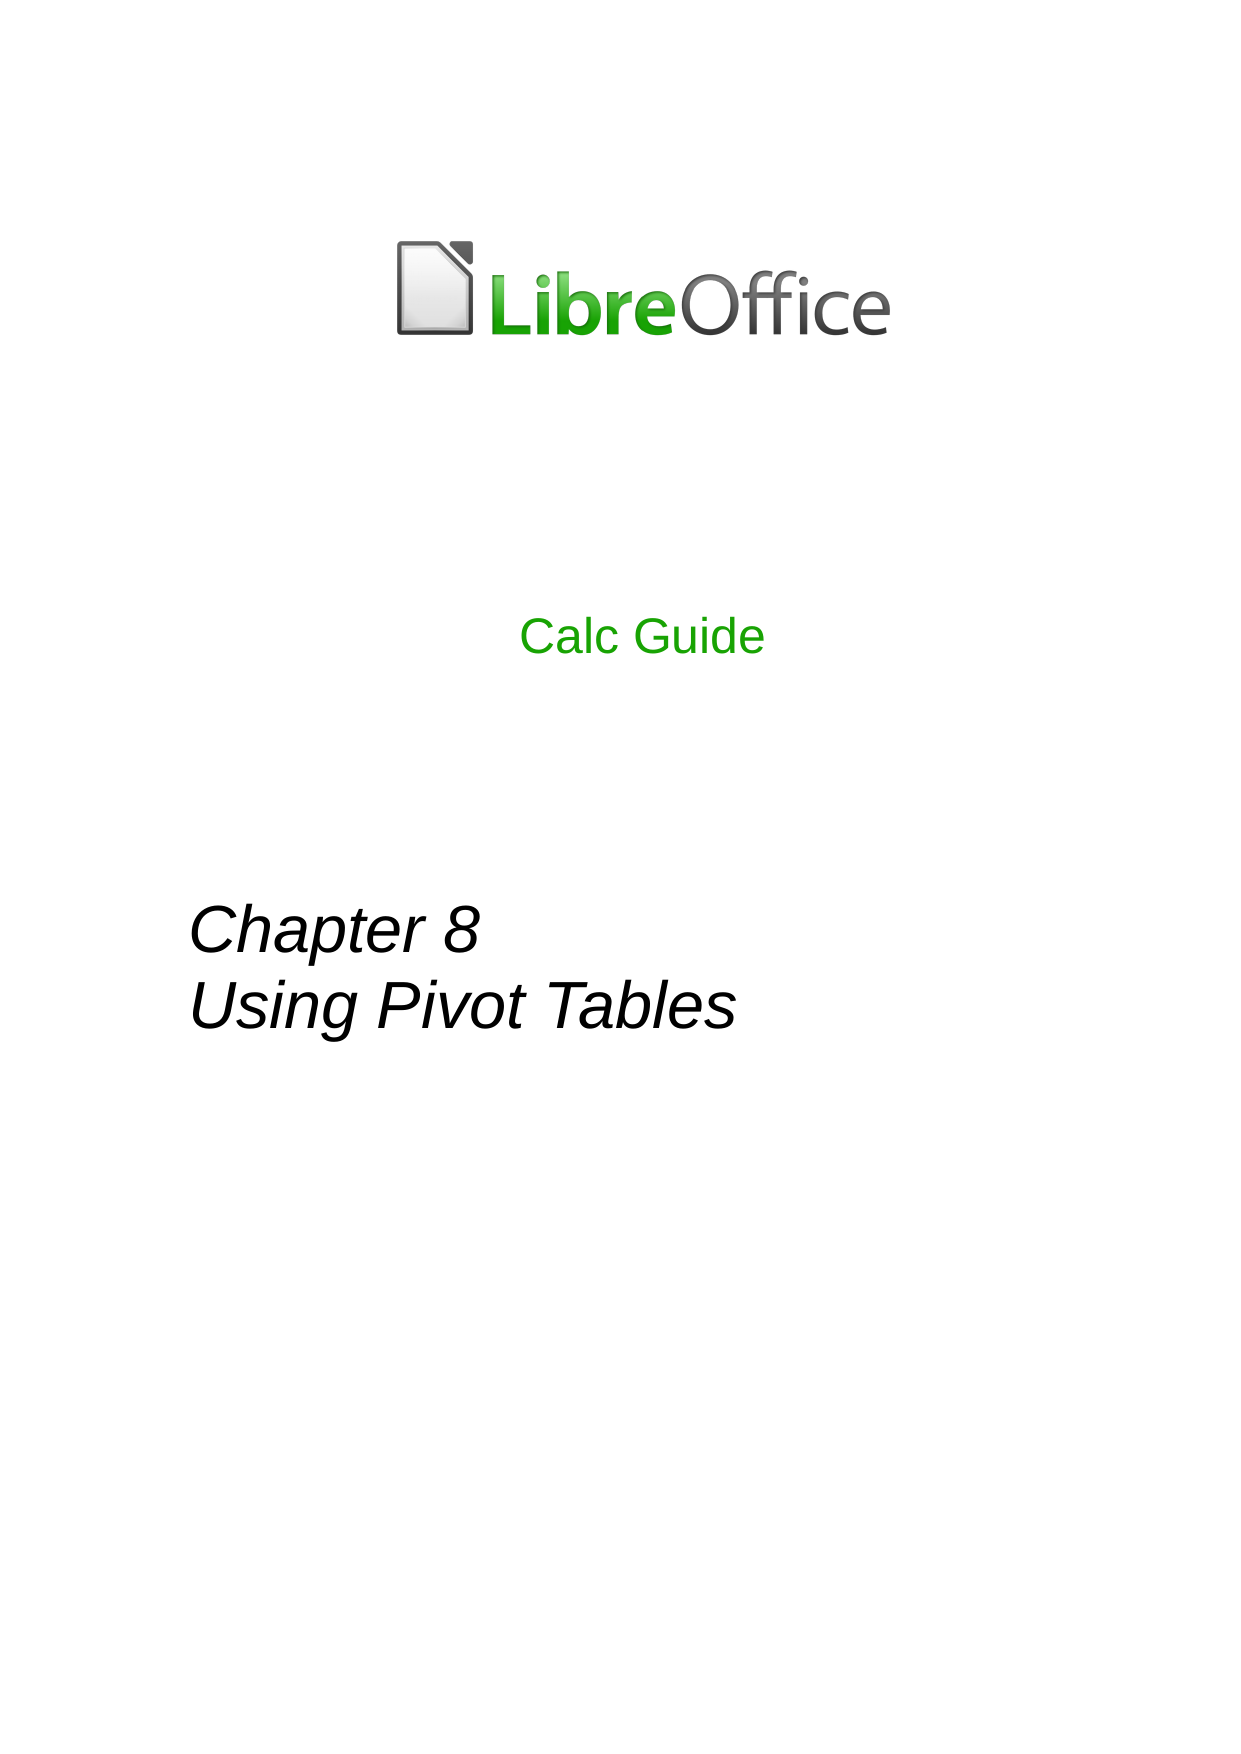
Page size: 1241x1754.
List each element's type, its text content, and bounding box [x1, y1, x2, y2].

picture [392, 236, 893, 342]
text Calc Guide [188, 607, 1098, 664]
title Chapter 8 Using Pivot Tables [188, 889, 1098, 1043]
